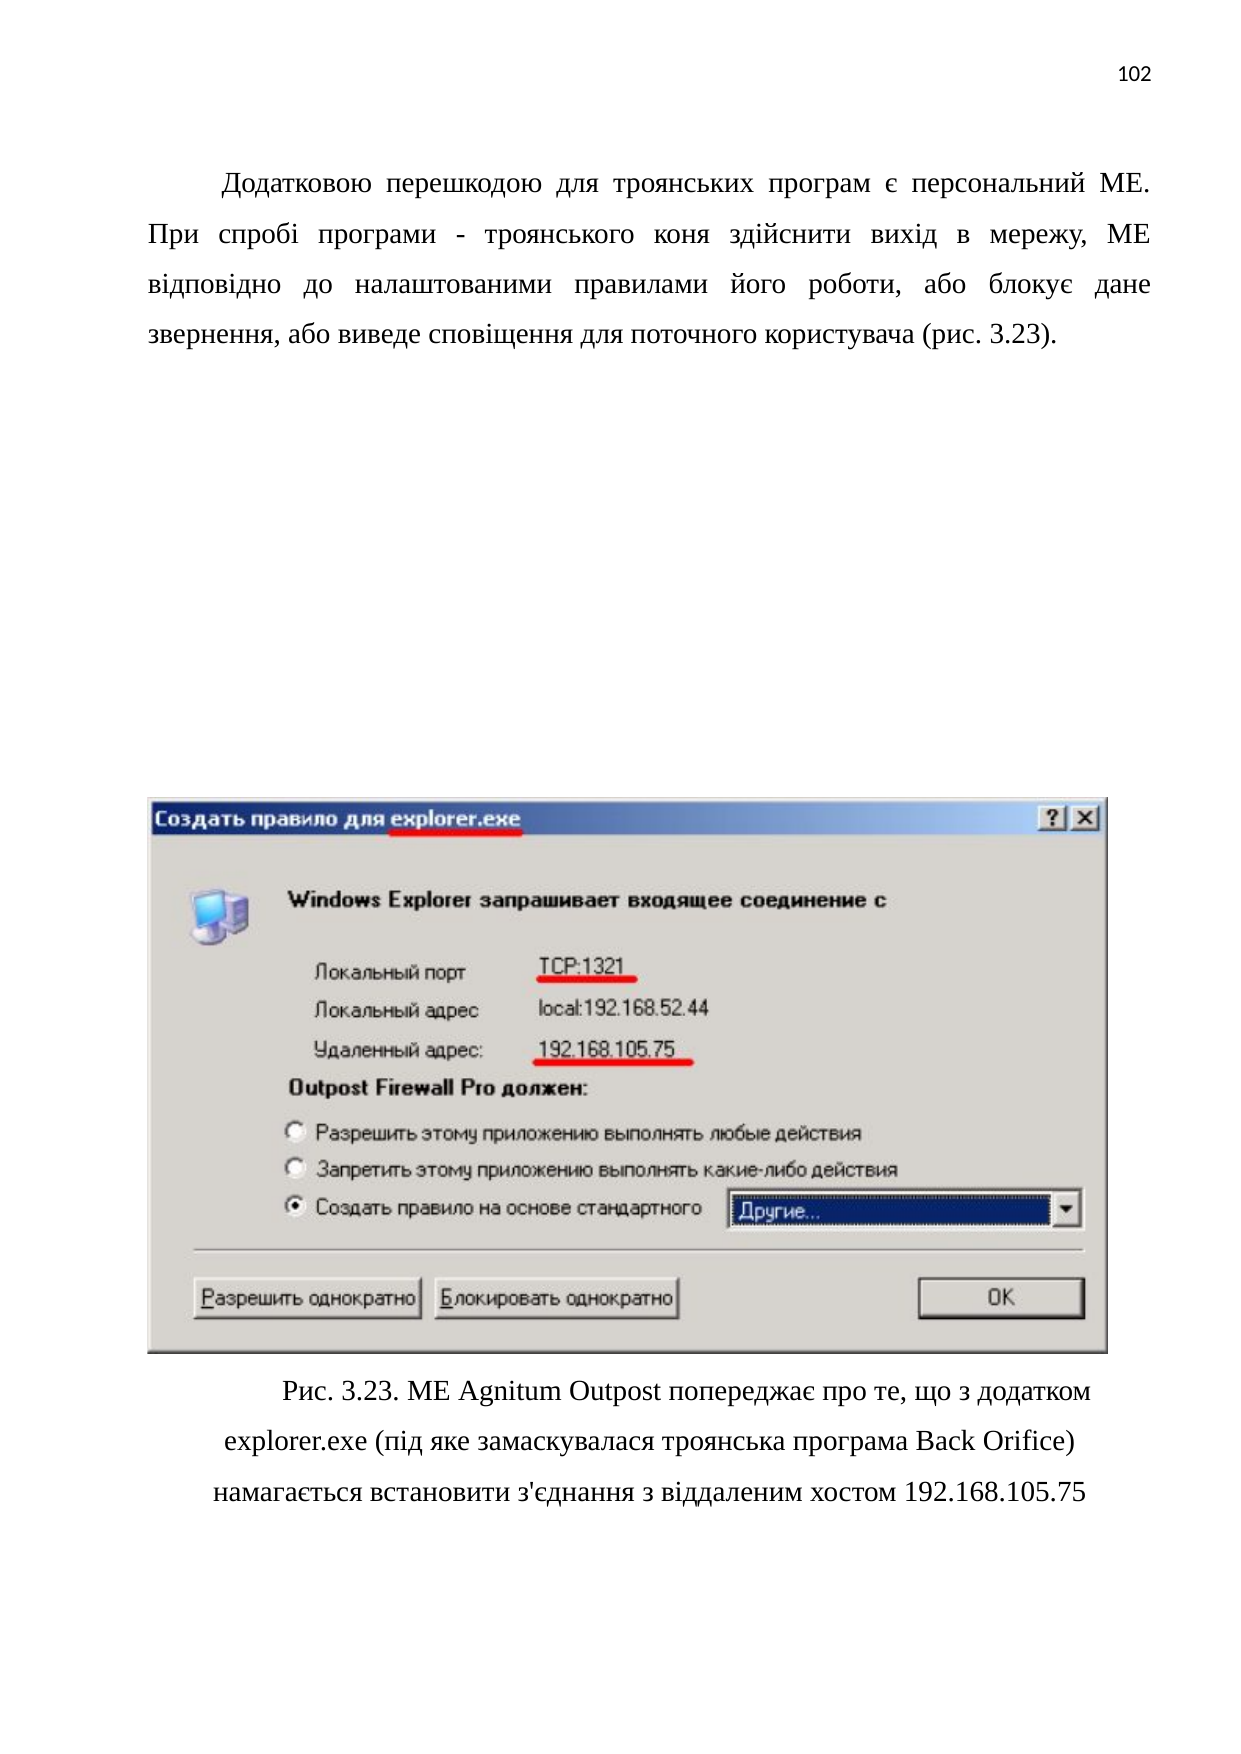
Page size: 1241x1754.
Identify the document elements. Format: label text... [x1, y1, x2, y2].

text Додатковою перешкодою для троянських програм є персональний МЕ. При спробі програми - троянського коня здійснити вихід в мережу, МЕ відповідно до налаштованими правилами його роботи, або блокує дане звернення, або виведе сповіщення для поточного користувача (рис. 3.23). [148, 166, 1152, 350]
picture [147, 797, 1108, 1354]
text Рис. 3.23. МЕ Agnitum Outpost попереджає про те, що з додатком explorer.exe (під яке замаскувалася троянська програма Back Orifice) намагається встановити з'єднання з віддаленим хостом 192.168.105.75 [148, 1373, 1152, 1507]
